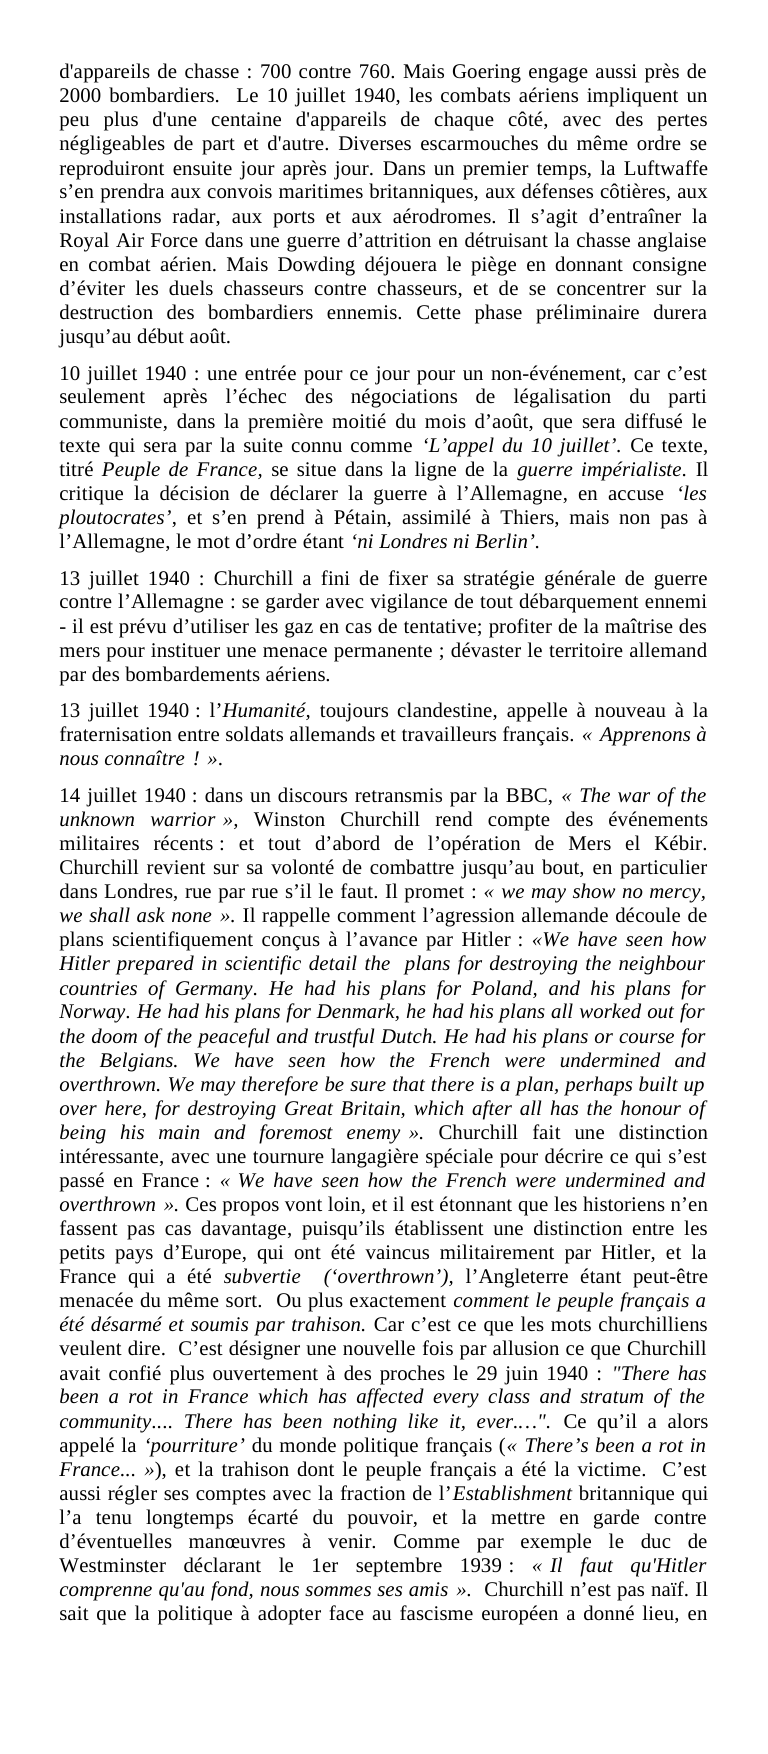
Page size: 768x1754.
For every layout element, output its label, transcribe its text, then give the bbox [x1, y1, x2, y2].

text 10 juillet 1940 : une entrée pour ce jour pour un non-événement, car c’est seulement après l’échec des négociations de légalisation du parti communiste, dans la première moitié du mois d’août, que sera diffusé le texte qui sera par la suite connu comme ‘L’appel du 10 juillet’. Ce texte, titré Peuple de France, se situe dans la ligne de la guerre impérialiste. Il critique la décision de déclarer la guerre à l’Allemagne, en accuse ‘les ploutocrates’, et s’en prend à Pétain, assimilé à Thiers, mais non pas à l’Allemagne, le mot d’ordre étant ‘ni Londres ni Berlin’. [59, 360, 709, 553]
text d'appareils de chasse : 700 contre 760. Mais Goering engage aussi près de 2000 bombardiers. Le 10 juillet 1940, les combats aériens impliquent un peu plus d'une centaine d'appareils de chaque côté, avec des pertes négligeables de part et d'autre. Diverses escarmouches du même ordre se reproduiront ensuite jour après jour. Dans un premier temps, la Luftwaffe s’en prendra aux convois maritimes britanniques, aux défenses côtières, aux installations radar, aux ports et aux aérodromes. Il s’agit d’entraîner la Royal Air Force dans une guerre d’attrition en détruisant la chasse anglaise en combat aérien. Mais Dowding déjouera le piège en donnant consigne d’éviter les duels chasseurs contre chasseurs, et de se concentrer sur la destruction des bombardiers ennemis. Cette phase préliminaire durera jusqu’au début août. [59, 59, 709, 348]
text 13 juillet 1940 : l’Humanité, toujours clandestine, appelle à nouveau à la fraternisation entre soldats allemands et travailleurs français. « Apprenons à nous connaître ! ». [59, 698, 709, 770]
text 13 juillet 1940 : Churchill a fini de fixer sa stratégie générale de guerre contre l’Allemagne : se garder avec vigilance de tout débarquement ennemi - il est prévu d’utiliser les gaz en cas de tentative; profiter de la maîtrise des mers pour instituer une menace permanente ; dévaster le territoire allemand par des bombardements aériens. [59, 565, 709, 686]
text 14 juillet 1940 : dans un discours retransmis par la BBC, « The war of the unknown warrior », Winston Churchill rend compte des événements militaires récents : et tout d’abord de l’opération de Mers el Kébir. Churchill revient sur sa volonté de combattre jusqu’au bout, en particulier dans Londres, rue par rue s’il le faut. Il promet : « we may show no mercy, we shall ask none ». Il rappelle comment l’agression allemande découle de plans scientifiquement conçus à l’avance par Hitler : «We have seen how Hitler prepared in scientific detail the plans for destroying the neighbour countries of Germany. He had his plans for Poland, and his plans for Norway. He had his plans for Denmark, he had his plans all worked out for the doom of the peaceful and trustful Dutch. He had his plans or course for the Belgians. We have seen how the French were undermined and overthrown. We may therefore be sure that there is a plan, perhaps built up over here, for destroying Great Britain, which after all has the honour of being his main and foremost enemy ». Churchill fait une distinction intéressante, avec une tournure langagière spéciale pour décrire ce qui s’est passé en France : « We have seen how the French were undermined and overthrown ». Ces propos vont loin, et il est étonnant que les historiens n’en fassent pas cas davantage, puisqu’ils établissent une distinction entre les petits pays d’Europe, qui ont été vaincus militairement par Hitler, et la France qui a été subvertie (‘overthrown’), l’Angleterre étant peut-être menacée du même sort. Ou plus exactement comment le peuple français a été désarmé et soumis par trahison. Car c’est ce que les mots churchilliens veulent dire. C’est désigner une nouvelle fois par allusion ce que Churchill avait confié plus ouvertement à des proches le 29 juin 1940 : "There has been a rot in France which has affected every class and stratum of the community.... There has been nothing like it, ever.…". Ce qu’il a alors appelé la ‘pourriture’ du monde politique français (« There’s been a rot in France... »), et la trahison dont le peuple français a été la victime. C’est aussi régler ses comptes avec la fraction de l’Establishment britannique qui l’a tenu longtemps écarté du pouvoir, et la mettre en garde contre d’éventuelles manœuvres à venir. Comme par exemple le duc de Westminster déclarant le 1er septembre 1939 : « Il faut qu'Hitler comprenne qu'au fond, nous sommes ses amis ». Churchill n’est pas naïf. Il sait que la politique à adopter face au fascisme européen a donné lieu, en [59, 783, 709, 1625]
